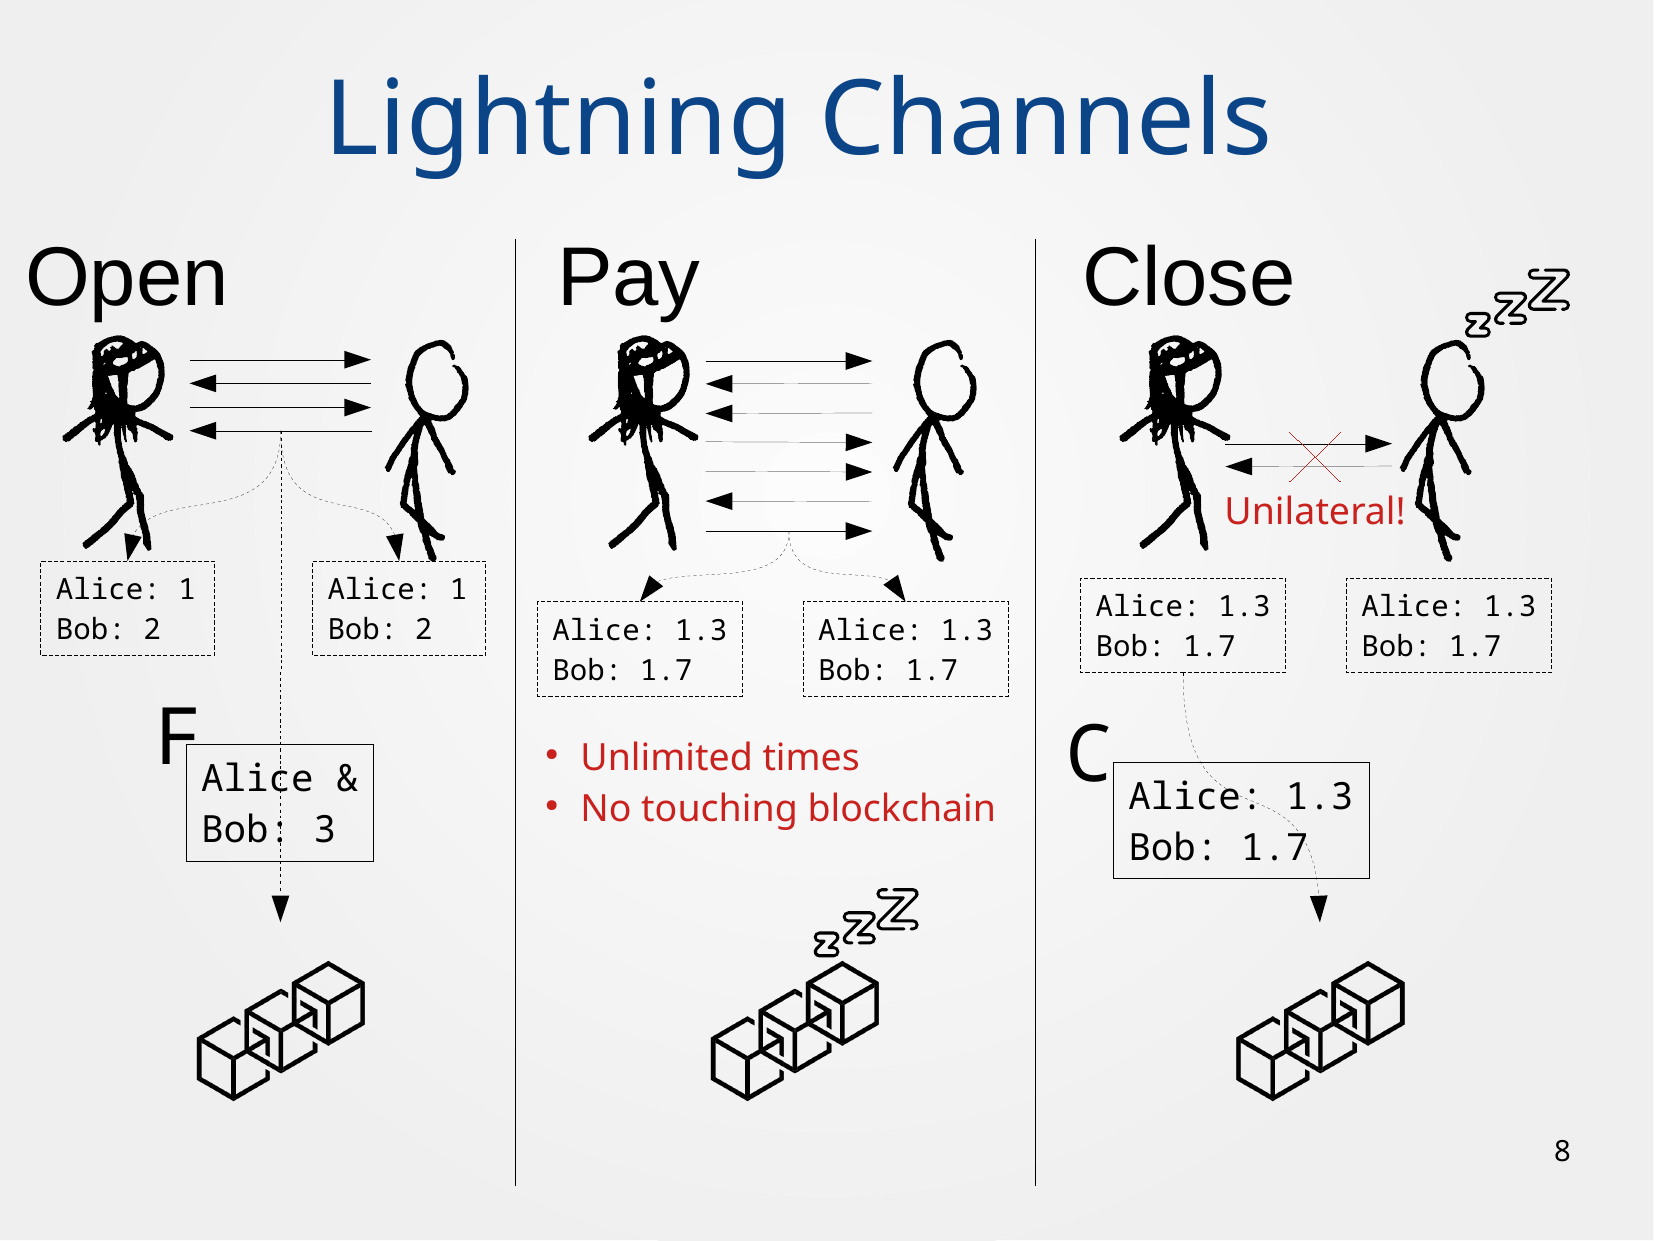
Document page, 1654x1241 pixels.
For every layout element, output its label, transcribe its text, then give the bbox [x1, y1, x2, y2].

text_box Unlimited times No touching blockchain [530, 722, 1021, 869]
text_box Open [10, 222, 246, 335]
picture [644, 870, 945, 1140]
picture [382, 337, 471, 561]
picture [890, 337, 979, 564]
text_box Alice: 1.3 Bob: 1.7 [1113, 762, 1370, 879]
text_box Alice: 1.3 Bob: 1.7 [1080, 578, 1286, 673]
title Lightning Channels [324, 0, 1329, 236]
text_box F [140, 672, 189, 795]
picture [1169, 922, 1471, 1140]
text_box Alice: 1.3 Bob: 1.7 [537, 601, 743, 697]
picture [587, 335, 700, 551]
text_box Alice: 1 Bob: 2 [312, 561, 486, 656]
text_box C [1050, 689, 1098, 813]
text_box Alice: 1.3 Bob: 1.7 [1346, 578, 1552, 673]
picture [61, 335, 175, 551]
text_box Unilateral! [1209, 477, 1423, 580]
picture [130, 922, 431, 1140]
text_box Alice: 1 Bob: 2 [40, 561, 215, 656]
picture [1397, 250, 1570, 564]
text_box Alice: 1.3 Bob: 1.7 [803, 601, 1009, 697]
text_box Close [1067, 222, 1358, 335]
picture [1118, 335, 1232, 551]
text_box Alice & Bob: 3 [186, 744, 374, 862]
text_box Pay [542, 236, 980, 335]
